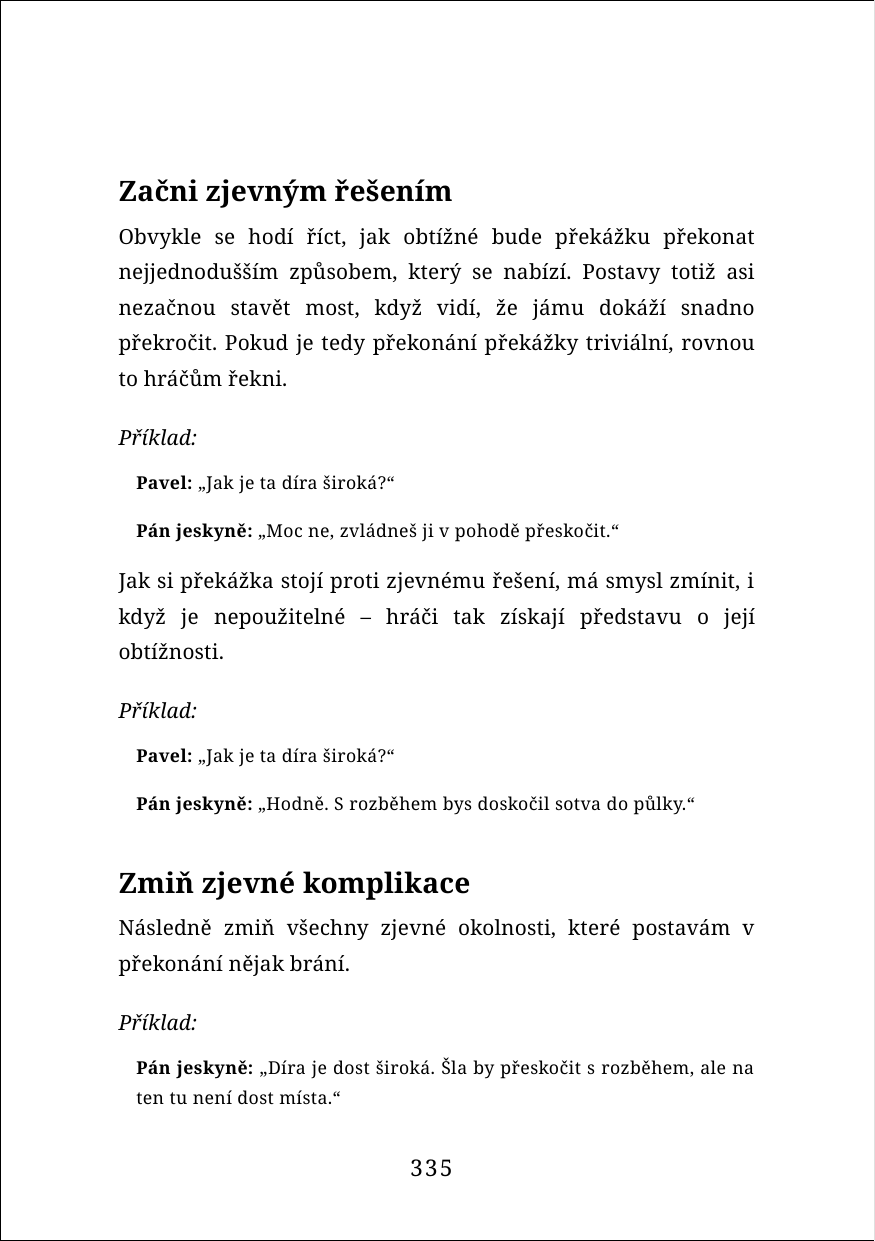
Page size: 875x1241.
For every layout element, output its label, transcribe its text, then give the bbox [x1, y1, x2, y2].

subtitle Zmiň zjevné komplikace [118, 863, 756, 902]
text Pán jeskyně: „Hodně. S rozběhem bys doskočil sotva do půlky.“ [136, 792, 756, 816]
subtitle Začni zjevným řešením [118, 172, 756, 210]
text Následně zmiň všechny zjevné okolnosti, které postavám v překonání nějak brání. [118, 913, 756, 977]
text Příklad: [118, 1008, 756, 1036]
text Pavel: „Jak je ta díra široká?“ [136, 470, 756, 494]
text Příklad: [118, 423, 756, 452]
text Příklad: [118, 696, 756, 725]
text Pavel: „Jak je ta díra široká?“ [136, 744, 756, 768]
text Jak si překážka stojí proti zjevnému řešení, má smysl zmínit, i když je nepoužitelné – hráči tak získají představu o její obtížnosti. [118, 566, 756, 666]
text Pán jeskyně: „Díra je dost široká. Šla by přeskočit s rozběhem, ale na ten tu není dost místa.“ [136, 1055, 756, 1110]
text Obvykle se hodí říct, jak obtížné bude překážku překonat nejjednodušším způsobem, který se nabízí. Postavy totiž asi nezačnou stavět most, když vidí, že jámu dokáží snadno překročit. Pokud je tedy překonání překážky triviální, rovnou to hráčům řekni. [118, 222, 756, 392]
text Pán jeskyně: „Moc ne, zvládneš ji v pohodě přeskočit.“ [136, 518, 756, 542]
